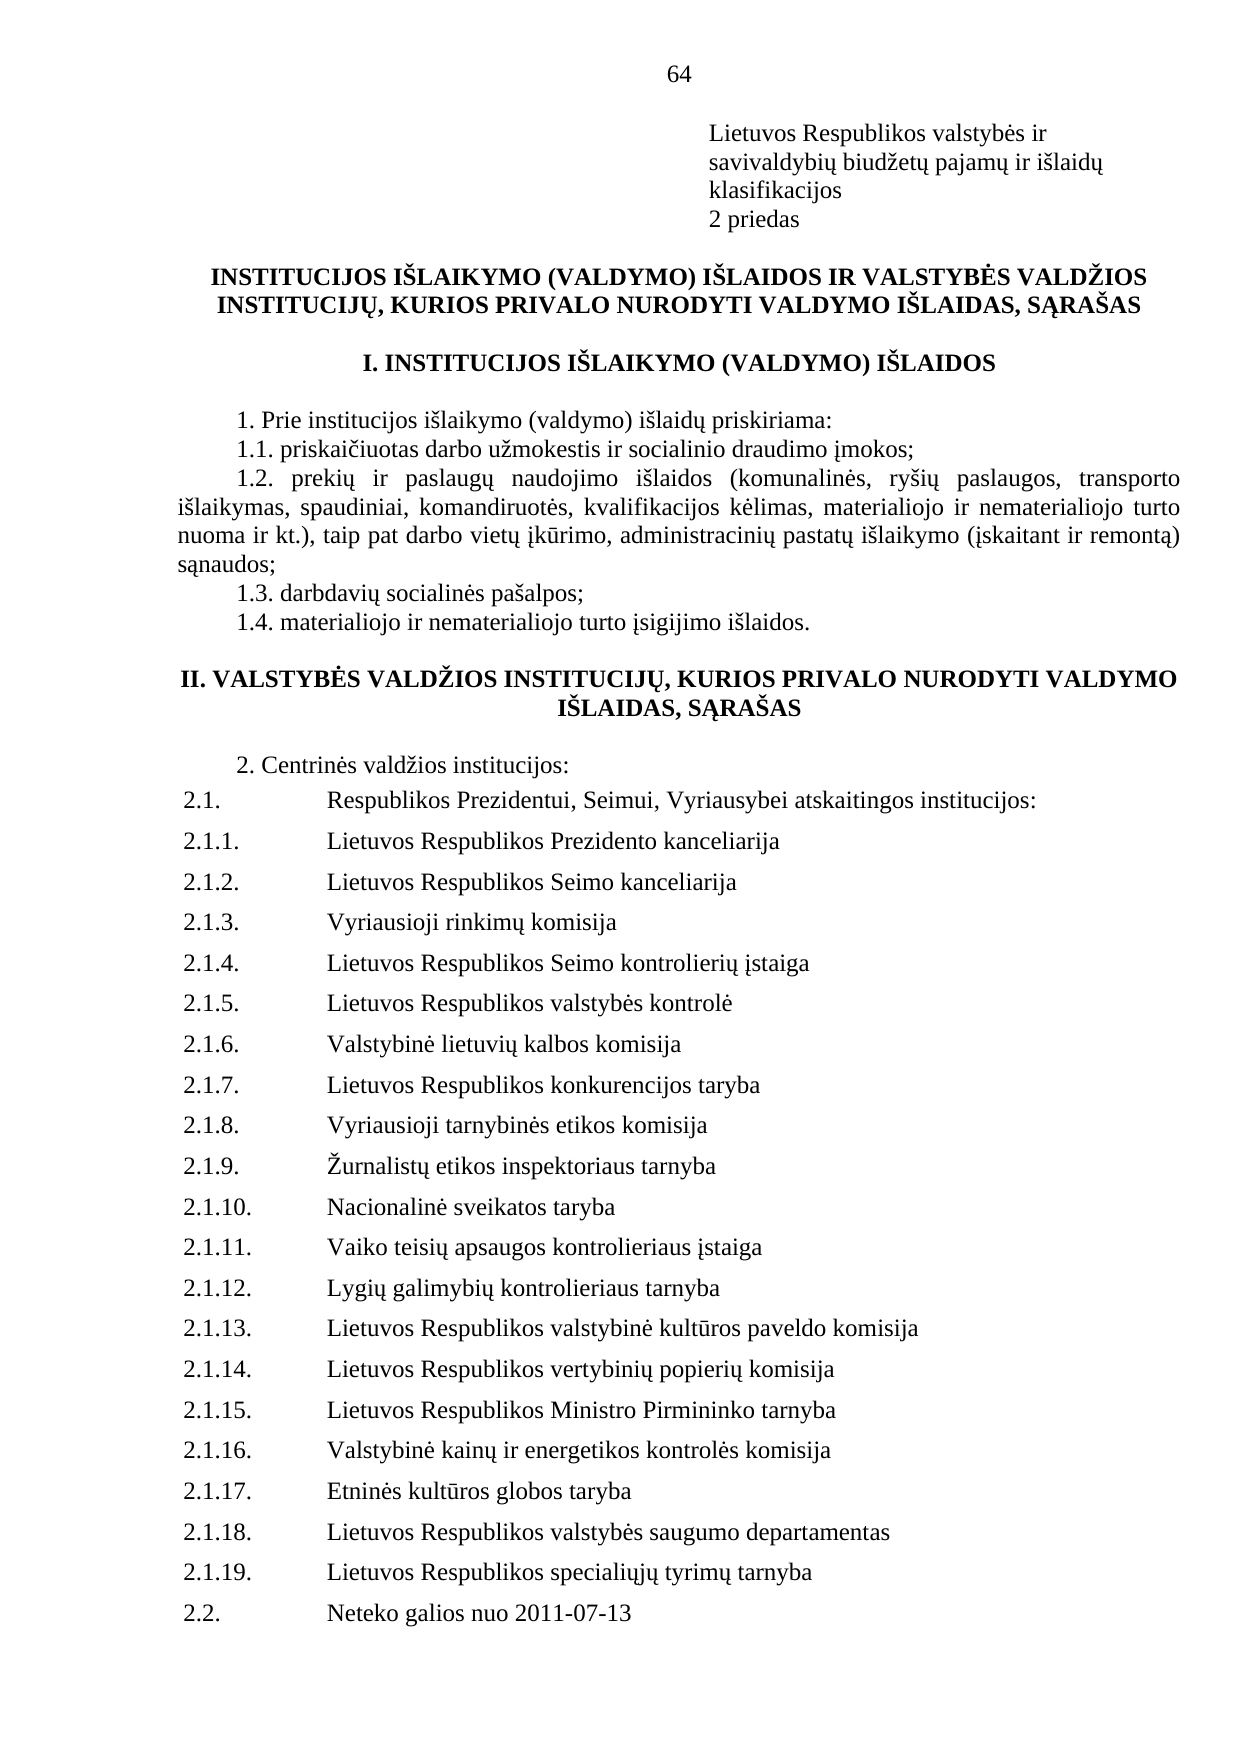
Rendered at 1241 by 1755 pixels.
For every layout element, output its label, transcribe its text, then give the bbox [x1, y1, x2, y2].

table_cell 2.1.9. [177, 1145, 321, 1186]
table_cell 2.1.11. [177, 1226, 321, 1267]
table_cell Lygių galimybių kontrolieriaus tarnyba [321, 1267, 1122, 1307]
text INSTITUCIJOS IŠLAIKYMO (VALDYMO) IŠLAIDOS IR Valstybės valdžios institucijų, kurios privalo NURODYti valdymo išlaidas, sąrašas [177, 262, 1181, 319]
table_cell Žurnalistų etikos inspektoriaus tarnyba [321, 1145, 1122, 1186]
table_cell Lietuvos Respublikos Seimo kanceliarija [321, 861, 1122, 901]
table_header 2.1. [177, 779, 321, 820]
table_cell Lietuvos Respublikos valstybės saugumo departamentas [321, 1511, 1122, 1551]
table_cell Lietuvos Respublikos Ministro Pirmininko tarnyba [321, 1389, 1122, 1429]
table_cell Neteko galios nuo 2011-07-13 [321, 1592, 1122, 1632]
text 1.1. priskaičiuotas darbo užmokestis ir socialinio draudimo įmokos; [177, 434, 1181, 463]
table_cell Nacionalinė sveikatos taryba [321, 1186, 1122, 1226]
table_cell Vaiko teisių apsaugos kontrolieriaus įstaiga [321, 1226, 1122, 1267]
text II. Valstybės valdžios institucijų, kurios privalo nurodyti valdymo išlaidas, sąrašas [177, 664, 1181, 722]
table_cell Lietuvos Respublikos valstybės kontrolė [321, 983, 1122, 1023]
table_cell 2.1.6. [177, 1023, 321, 1064]
text klasifikacijos [177, 176, 1181, 204]
table_cell 2.1.7. [177, 1064, 321, 1104]
text 1.2. prekių ir paslaugų naudojimo išlaidos (komunalinės, ryšių paslaugos, transporto išlaikymas, spaudiniai, komandiruotės, kvalifikacijos kėlimas, materialiojo ir nematerialiojo turto nuoma ir kt.), taip pat darbo vietų įkūrimo, administracinių pastatų išlaikymo (įskaitant ir remontą) sąnaudos; [177, 463, 1181, 578]
table_cell Valstybinė lietuvių kalbos komisija [321, 1023, 1122, 1064]
table_cell Lietuvos Respublikos valstybinė kultūros paveldo komisija [321, 1308, 1122, 1348]
table_cell 2.1.1. [177, 820, 321, 861]
table_cell 2.1.13. [177, 1308, 321, 1348]
table_cell Valstybinė kainų ir energetikos kontrolės komisija [321, 1429, 1122, 1470]
table_cell 2.1.16. [177, 1429, 321, 1470]
table_cell 2.1.18. [177, 1511, 321, 1551]
table_cell 2.1.4. [177, 942, 321, 982]
table_cell 2.1.10. [177, 1186, 321, 1226]
table_cell Vyriausioji rinkimų komisija [321, 901, 1122, 942]
text 1.3. darbdavių socialinės pašalpos; [177, 578, 1181, 607]
table_cell Vyriausioji tarnybinės etikos komisija [321, 1104, 1122, 1145]
table_cell 2.1.12. [177, 1267, 321, 1307]
table_cell 2.1.17. [177, 1470, 321, 1511]
table_cell 2.1.5. [177, 983, 321, 1023]
table_cell 2.1.3. [177, 901, 321, 942]
text 1. Prie institucijos išlaikymo (valdymo) išlaidų priskiriama: [177, 406, 1181, 434]
text 1.4. materialiojo ir nematerialiojo turto įsigijimo išlaidos. [177, 607, 1181, 636]
table_cell Lietuvos Respublikos specialiųjų tyrimų tarnyba [321, 1551, 1122, 1592]
table_cell Lietuvos Respublikos vertybinių popierių komisija [321, 1348, 1122, 1389]
table_cell Lietuvos Respublikos konkurencijos taryba [321, 1064, 1122, 1104]
text I. INSTITUCIJOS IŠLAIKYMO (VALDYMO) IŠLAIDOS [177, 348, 1181, 377]
table_cell 2.1.2. [177, 861, 321, 901]
table_cell 2.1.19. [177, 1551, 321, 1592]
table_cell Etninės kultūros globos taryba [321, 1470, 1122, 1511]
text 2 priedas [177, 204, 1181, 233]
table_cell Lietuvos Respublikos Seimo kontrolierių įstaiga [321, 942, 1122, 982]
table_header Respublikos Prezidentui, Seimui, Vyriausybei atskaitingos institucijos: [321, 779, 1122, 820]
text savivaldybių biudžetų pajamų ir išlaidų [177, 147, 1181, 176]
table_cell 2.1.15. [177, 1389, 321, 1429]
table_cell Lietuvos Respublikos Prezidento kanceliarija [321, 820, 1122, 861]
text Lietuvos Respublikos valstybės ir [709, 118, 1181, 147]
text 2. Centrinės valdžios institucijos: [177, 751, 1181, 779]
table_cell 2.2. [177, 1592, 321, 1632]
table_cell 2.1.14. [177, 1348, 321, 1389]
table_cell 2.1.8. [177, 1104, 321, 1145]
